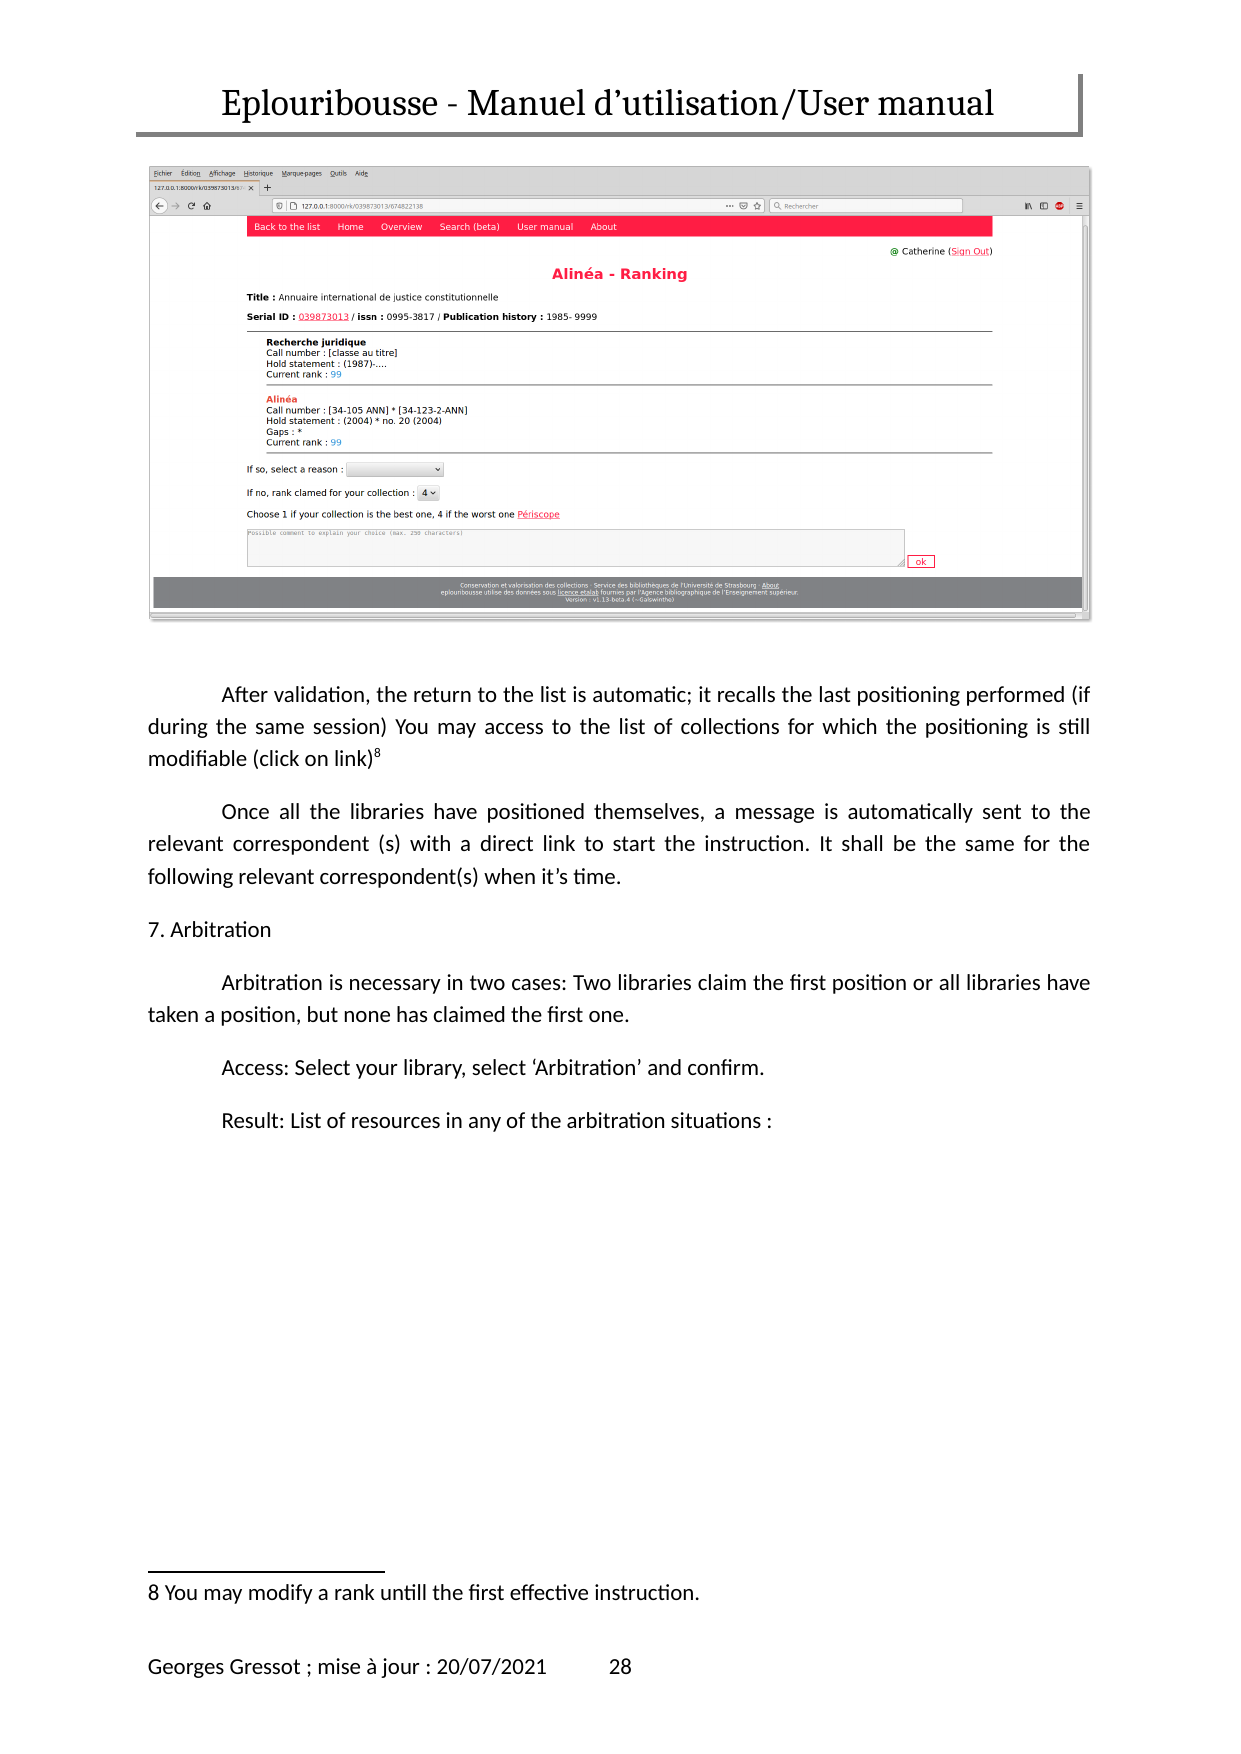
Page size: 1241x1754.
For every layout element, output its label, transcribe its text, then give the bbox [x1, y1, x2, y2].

text Access: Select your library, select ‘Arbitration’ and confirm. [148, 1053, 1093, 1081]
text 7. Arbitration [148, 915, 1093, 943]
text Arbitration is necessary in two cases: Two libraries claim the first position or all libraries have taken a position, but none has claimed the first one. [148, 968, 1093, 1028]
picture [147, 164, 1093, 623]
text Result: List of resources in any of the arbitration situations : [148, 1106, 1093, 1134]
text After validation, the return to the list is automatic; it recalls the last positioning performed (if during the same session) You may access to the list of collections for which the positioning is still modifiable (click on link) [148, 680, 1093, 772]
text Once all the libraries have positioned themselves, a message is automatically sent to the relevant correspondent (s) with a direct link to start the instruction. It shall be the same for the following relevant correspondent(s) when it’s time. [148, 797, 1093, 890]
text You may modify a rank untill the first effective instruction. [148, 1578, 1093, 1606]
